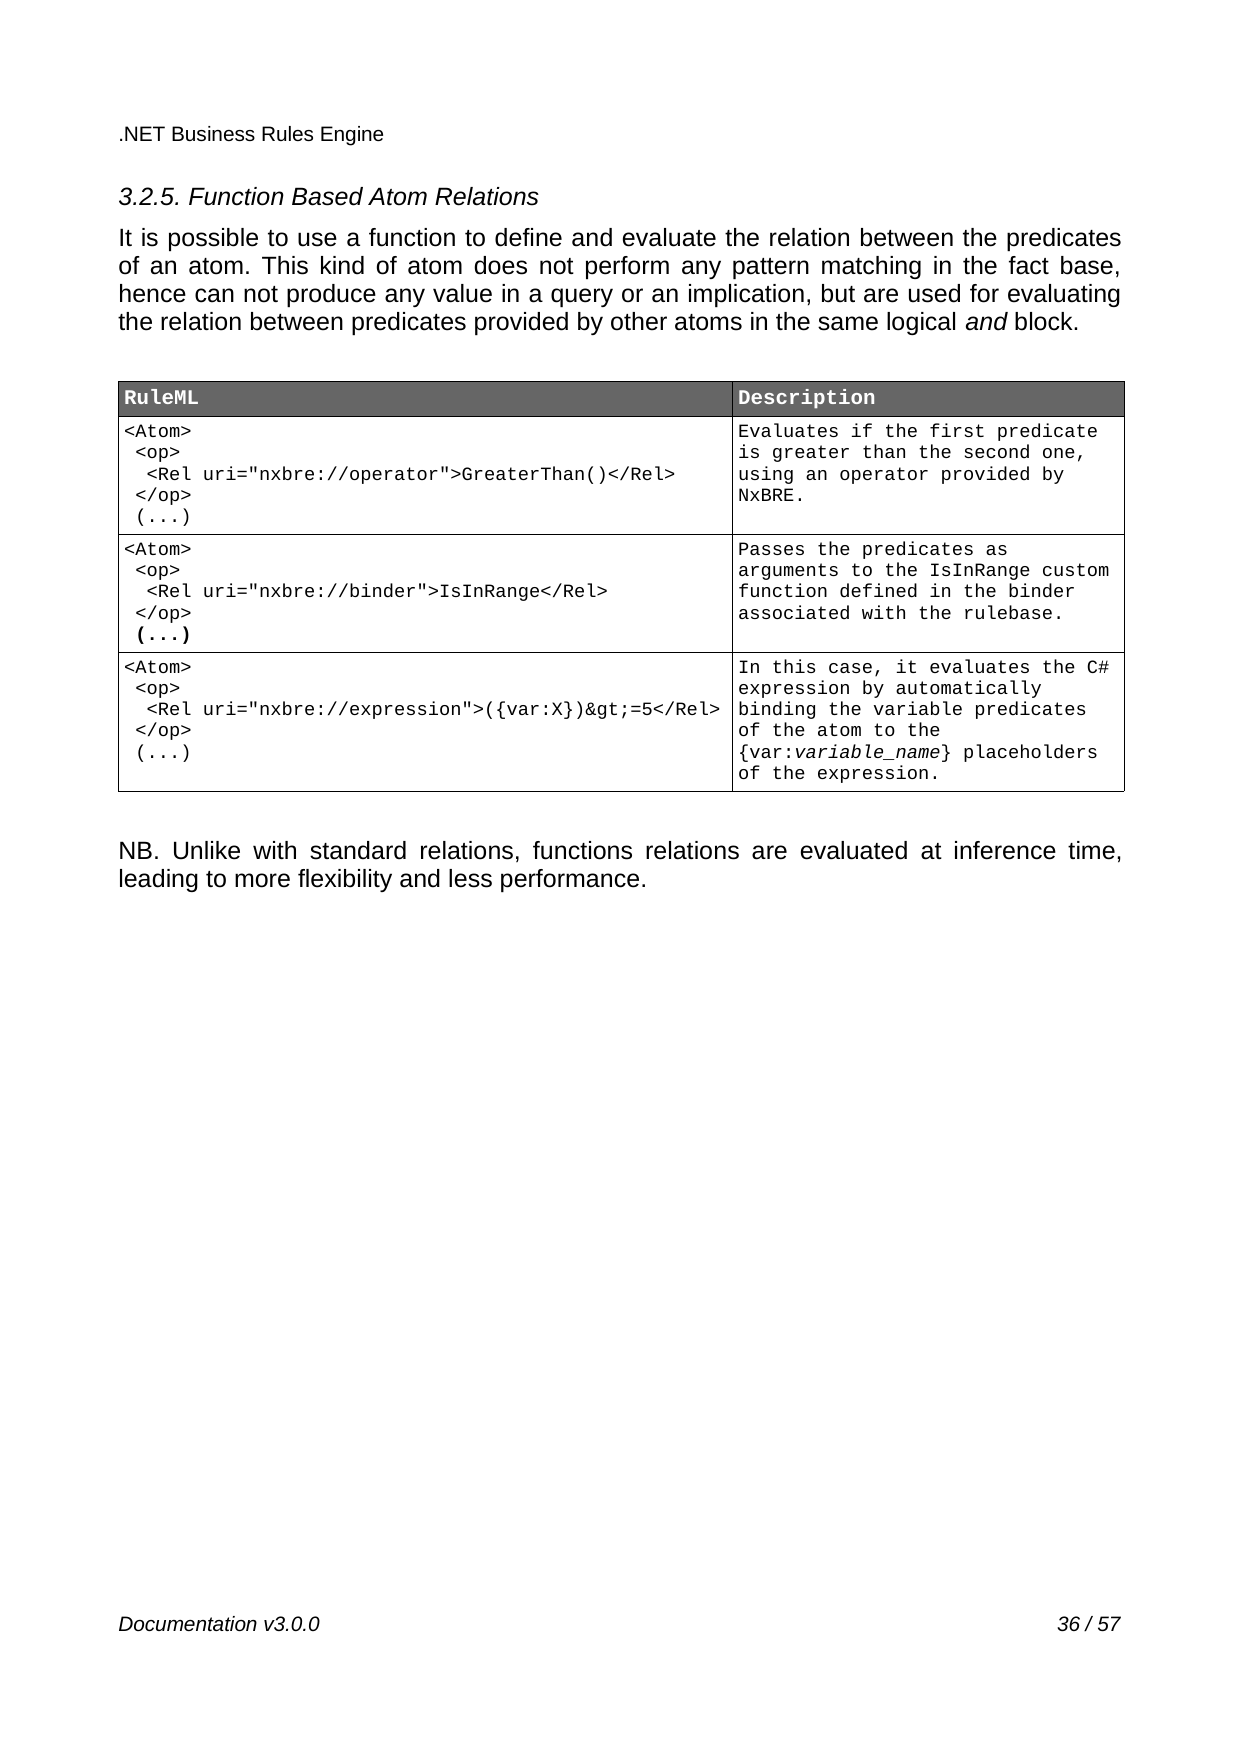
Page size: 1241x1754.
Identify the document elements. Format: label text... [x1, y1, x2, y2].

table_cell In this case, it evaluates the C# expression by automatically binding the variable predicates of the atom to the {var:variable_name} placeholders of the expression. [733, 653, 1124, 791]
table_cell <Atom> <op> <Rel uri="nxbre://operator">GreaterThan()</Rel> </op> (...) [119, 417, 732, 534]
text It is possible to use a function to define and evaluate the relation between the predicates of an atom. This kind of atom does not perform any pattern matching in the fact base, hence can not produce any value in a query or an implication, but are used for evaluating the relation between predicates provided by other atoms in the same logical and block. [118, 223, 1124, 336]
text NB. Unlike with standard relations, functions relations are evaluated at inference time, leading to more flexibility and less performance. [118, 837, 1124, 893]
table_header Description [733, 382, 1124, 416]
table_cell Evaluates if the first predicate is greater than the second one, using an operator provided by NxBRE. [733, 417, 1124, 534]
table_header RuleML [119, 382, 732, 416]
table_cell <Atom> <op> <Rel uri="nxbre://expression">({var:X})&gt;=5</Rel> </op> (...) [119, 653, 732, 791]
table_cell Passes the predicates as arguments to the IsInRange custom function defined in the binder associated with the rulebase. [733, 535, 1124, 652]
table_cell <Atom> <op> <Rel uri="nxbre://binder">IsInRange</Rel> </op> (...) [119, 535, 732, 652]
subtitle Function Based Atom Relations [118, 183, 1124, 211]
